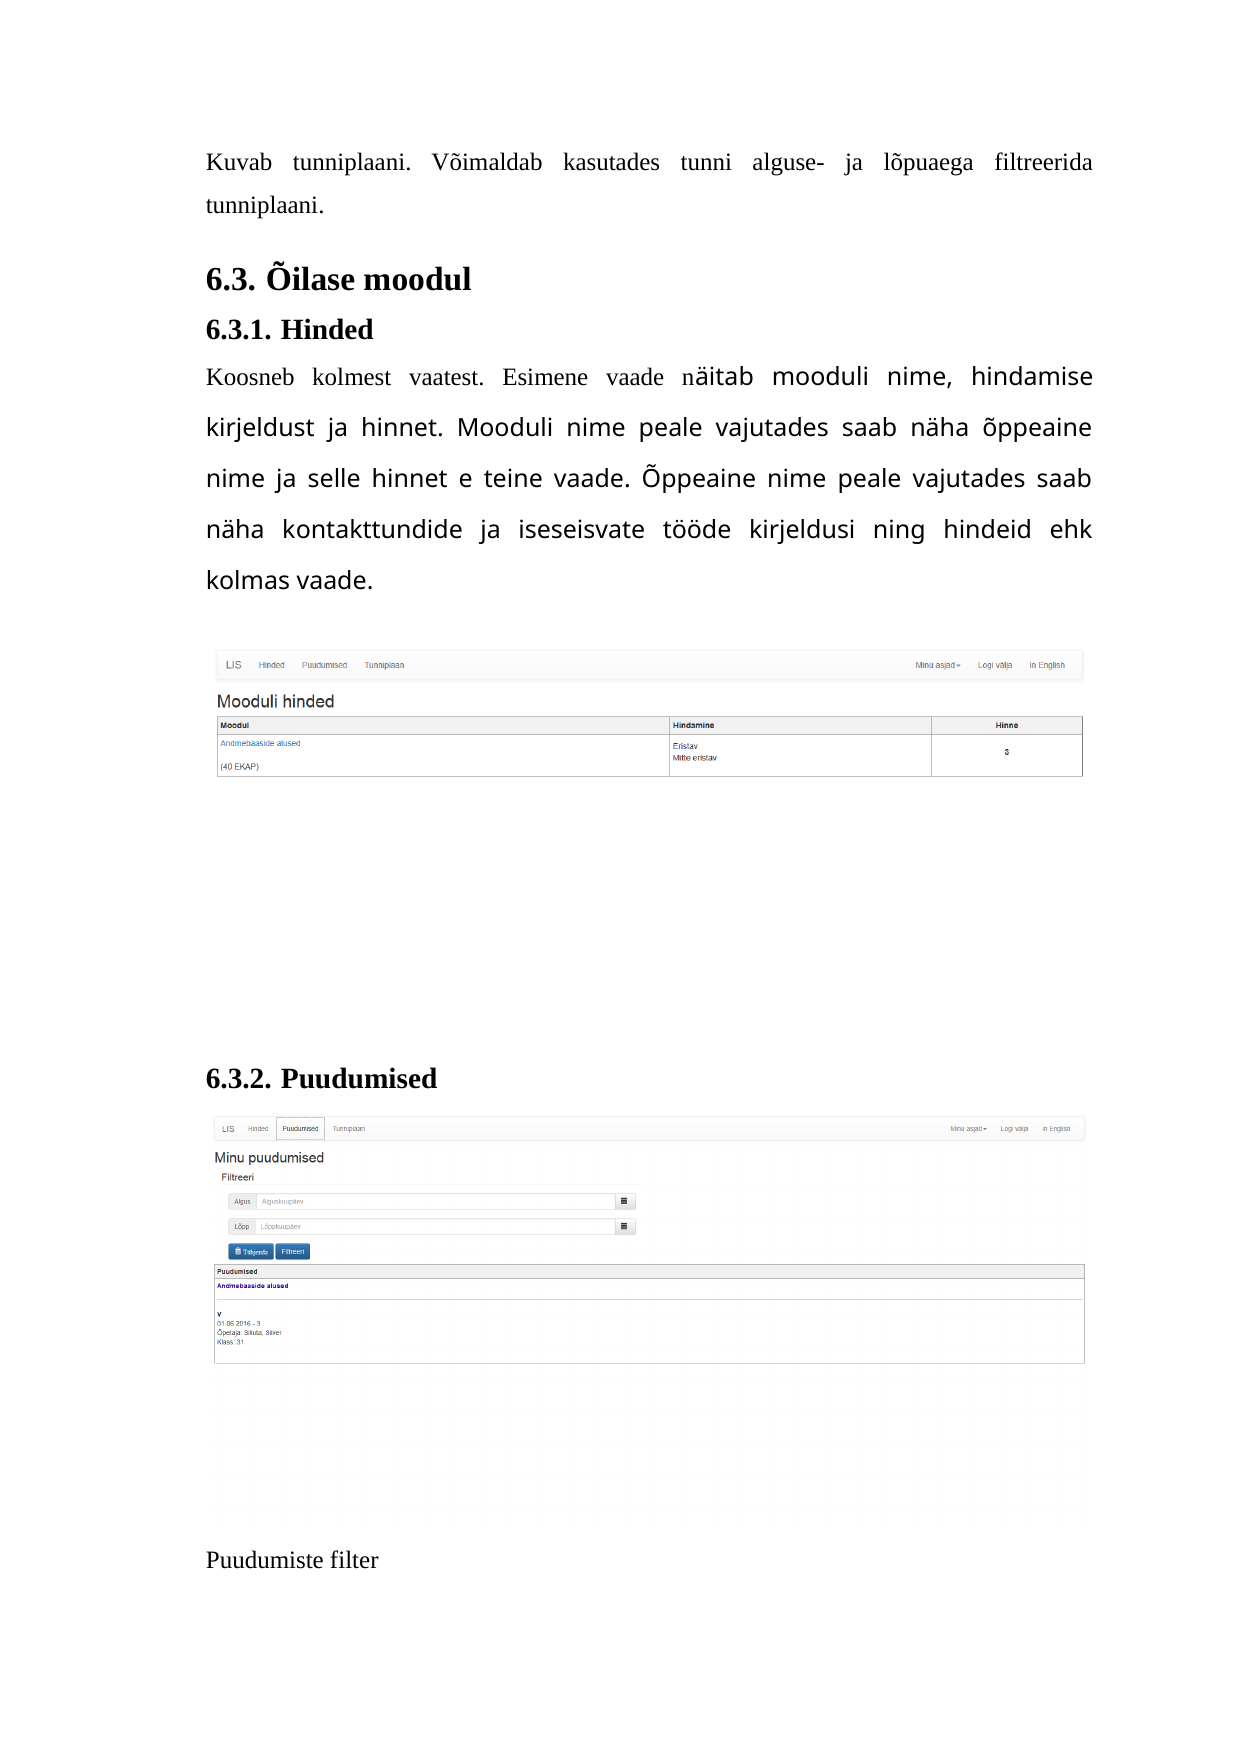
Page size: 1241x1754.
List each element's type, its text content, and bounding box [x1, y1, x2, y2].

text Koosneb kolmest vaatest. Esimene vaade näitab mooduli nime, hindamise kirjeldust ja hinnet. Mooduli nime peale vajutades saab näha õppeaine nime ja selle hinnet e teine vaade. Õppeaine nime peale vajutades saab näha kontakttundide ja iseseisvate tööde kirjeldusi ning hindeid ehk kolmas vaade. [206, 358, 1093, 596]
text Kuvab tunniplaani. Võimaldab kasutades tunni alguse- ja lõpuaega filtreerida tunniplaani. [206, 147, 1093, 219]
subtitle Puudumised [206, 1062, 1093, 1095]
text Puudumiste filter [206, 1531, 1093, 1574]
subtitle Hinded [206, 312, 1093, 346]
picture [205, 1107, 1094, 1531]
picture [205, 638, 1094, 1062]
subtitle Õilase moodul [206, 259, 1093, 297]
